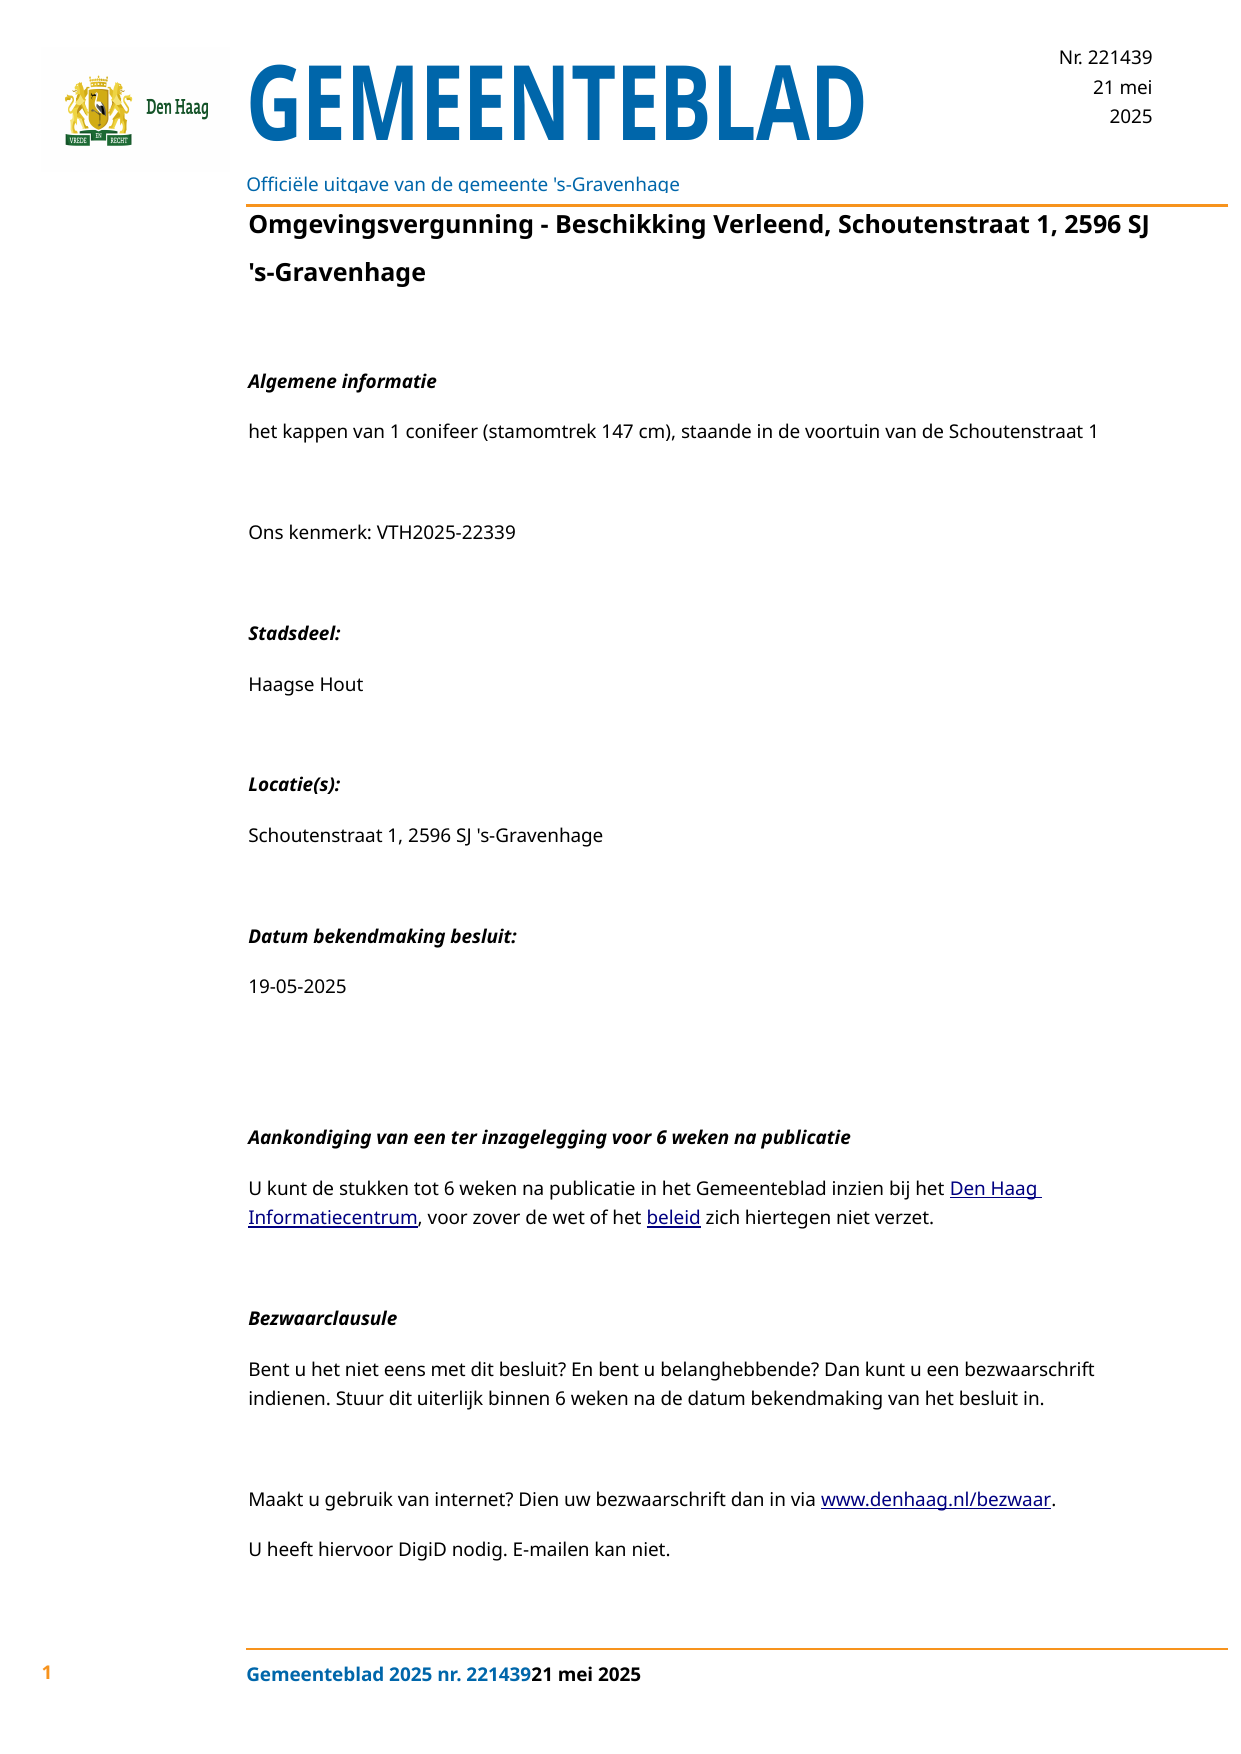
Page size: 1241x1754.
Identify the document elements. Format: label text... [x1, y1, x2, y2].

text Bezwaarclausule [248, 1305, 1152, 1331]
picture [41, 47, 231, 172]
text Omgevingsvergunning - Beschikking Verleend, Schoutenstraat 1, 2596 SJ 's-Gravenhage [248, 207, 1152, 288]
text 19-05-2025 [248, 973, 1152, 999]
text U kunt de stukken tot 6 weken na publicatie in het Gemeenteblad inzien bij het Den Haag Informatiecentrum, voor zover de wet of het beleid zich hiertegen niet verzet. [248, 1175, 1152, 1230]
text Haagse Hout [248, 671, 1152, 697]
text Stadsdeel: [248, 620, 1152, 646]
text Aankondiging van een ter inzagelegging voor 6 weken na publicatie [248, 1124, 1152, 1150]
text Datum bekendmaking besluit: [248, 923, 1152, 949]
text het kappen van 1 conifeer (stamomtrek 147 cm), staande in de voortuin van de Schoutenstraat 1 [248, 419, 1152, 444]
text Schoutenstraat 1, 2596 SJ 's-Gravenhage [248, 822, 1152, 848]
text Locatie(s): [248, 772, 1152, 797]
text Ons kenmerk: VTH2025-22339 [248, 519, 1152, 545]
text Algemene informatie [248, 368, 1152, 394]
text Maakt u gebruik van internet? Dien uw bezwaarschrift dan in via www.denhaag.nl/bezwaar. [248, 1486, 1152, 1512]
text U heeft hiervoor DigiD nodig. E-mailen kan niet. [248, 1537, 1152, 1562]
text Bent u het niet eens met dit besluit? En bent u belanghebbende? Dan kunt u een bezwaarschrift indienen. Stuur dit uiterlijk binnen 6 weken na de datum bekendmaking van het besluit in. [248, 1356, 1152, 1411]
